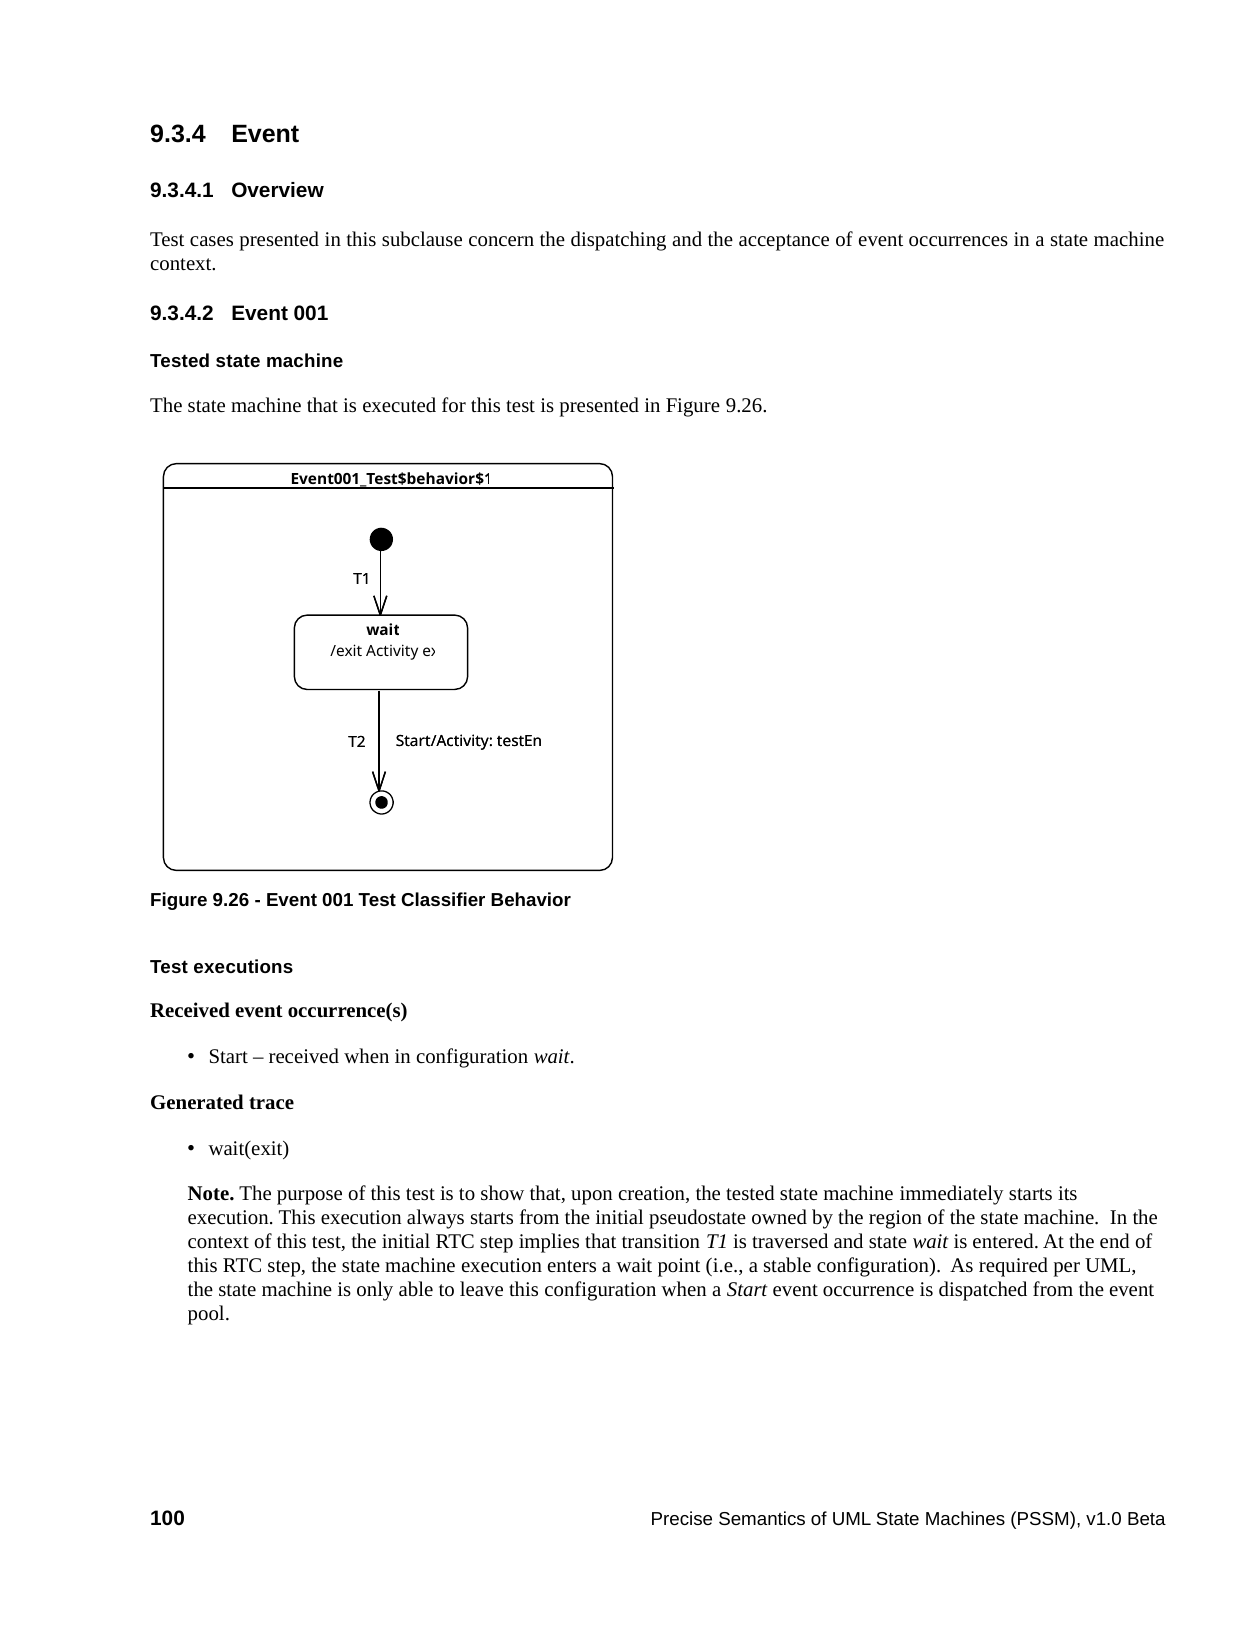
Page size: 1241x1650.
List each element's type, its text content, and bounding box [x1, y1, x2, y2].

subtitle Overview [150, 177, 1166, 202]
text Generated trace [150, 1089, 1166, 1114]
text The state machine that is executed for this test is presented in Figure 9.26. [150, 393, 1166, 417]
subtitle Tested state machine [150, 350, 1166, 372]
list Start – received when in configuration wait. [187, 1043, 1166, 1068]
subtitle Event 001 [150, 300, 1166, 325]
text Figure 9.26 - Event 001 Test Classifier Behavior [150, 450, 627, 910]
list wait(exit) [187, 1135, 1166, 1160]
text Note. The purpose of this test is to show that, upon creation, the tested state machine immediately starts its execution. This execution always starts from the initial pseudostate owned by the region of the state machine. In the context of this test, the initial RTC step implies that transition T1 is traversed and state wait is entered. At the end of this RTC step, the state machine execution enters a wait point (i.e., a stable configuration). As required per UML, the state machine is only able to leave this configuration when a Start event occurrence is dispatched from the event pool. [187, 1181, 1166, 1325]
text Received event occurrence(s) [150, 998, 1166, 1022]
subtitle Test executions [150, 956, 1166, 977]
subtitle Event [150, 118, 1166, 148]
text Test cases presented in this subclause concern the dispatching and the acceptance of event occurrences in a state machine context. [150, 227, 1166, 275]
